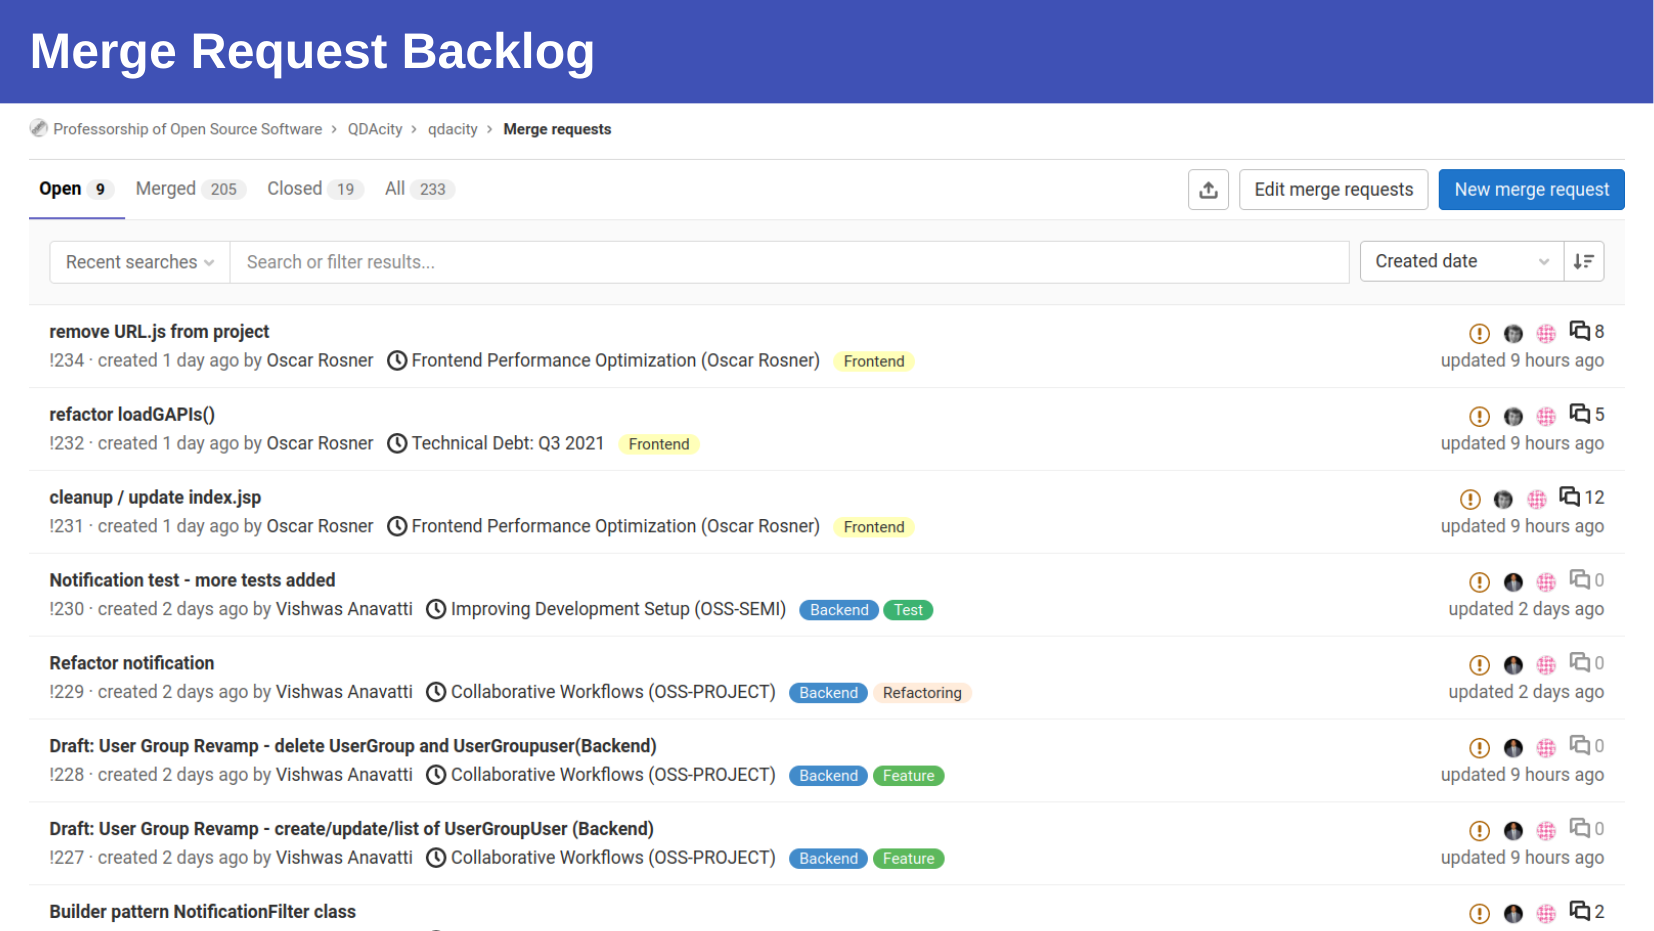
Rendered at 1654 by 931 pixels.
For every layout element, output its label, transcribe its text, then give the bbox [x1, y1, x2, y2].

title Merge Request Backlog [0, 0, 1654, 104]
picture [29, 118, 1625, 931]
